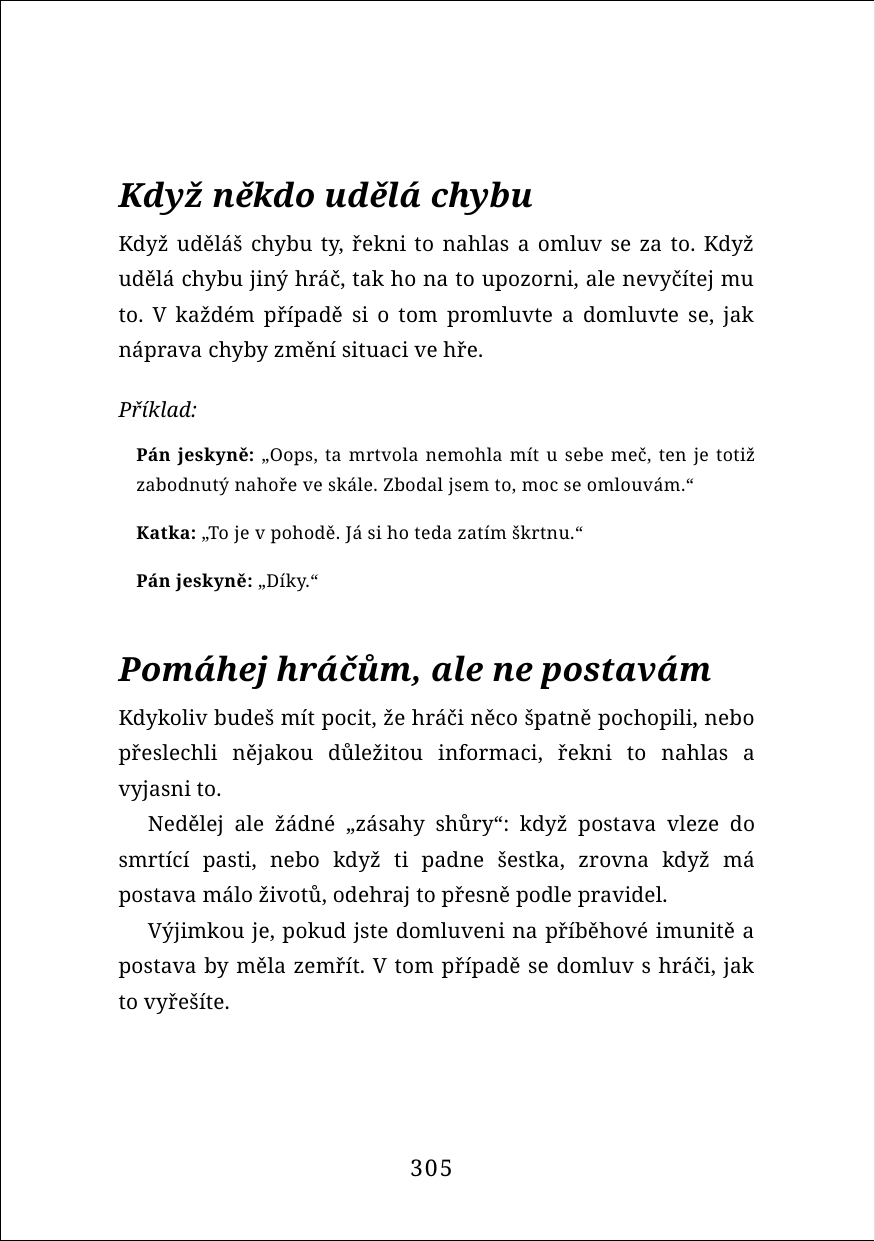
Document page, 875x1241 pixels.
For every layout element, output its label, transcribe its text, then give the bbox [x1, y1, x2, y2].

text Pán jeskyně: „Díky.“ [136, 568, 756, 592]
text Kdykoliv budeš mít pocit, že hráči něco špatně pochopili, nebo přeslechli nějakou důležitou informaci, řekni to nahlas a vyjasni to. Nedělej ale žádné „zásahy shůry“: když postava vleze do smrtící pasti, nebo když ti padne šestka, zrovna když má postava málo životů, odehraj to přesně podle pravidel. Výjimkou je, pokud jste domluveni na příběhové imunitě a postava by měla zemřít. V tom případě se domluv s hráči, jak to vyřešíte. [118, 703, 756, 1015]
text Když uděláš chybu ty, řekni to nahlas a omluv se za to. Když udělá chybu jiný hráč, tak ho na to upozorni, ale nevyčítej mu to. V každém případě si o tom promluvte a domluvte se, jak náprava chyby změní situaci ve hře. [118, 229, 756, 364]
text Katka: „To je v pohodě. Já si ho teda zatím škrtnu.“ [136, 520, 756, 544]
subtitle Pomáhej hráčům, ale ne postavám [118, 646, 756, 691]
text Příklad: [118, 395, 756, 423]
subtitle Když někdo udělá chybu [118, 172, 756, 217]
text Pán jeskyně: „Oops, ta mrtvola nemohla mít u sebe meč, ten je totiž zabodnutý nahoře ve skále. Zbodal jsem to, moc se omlouvám.“ [136, 442, 756, 496]
